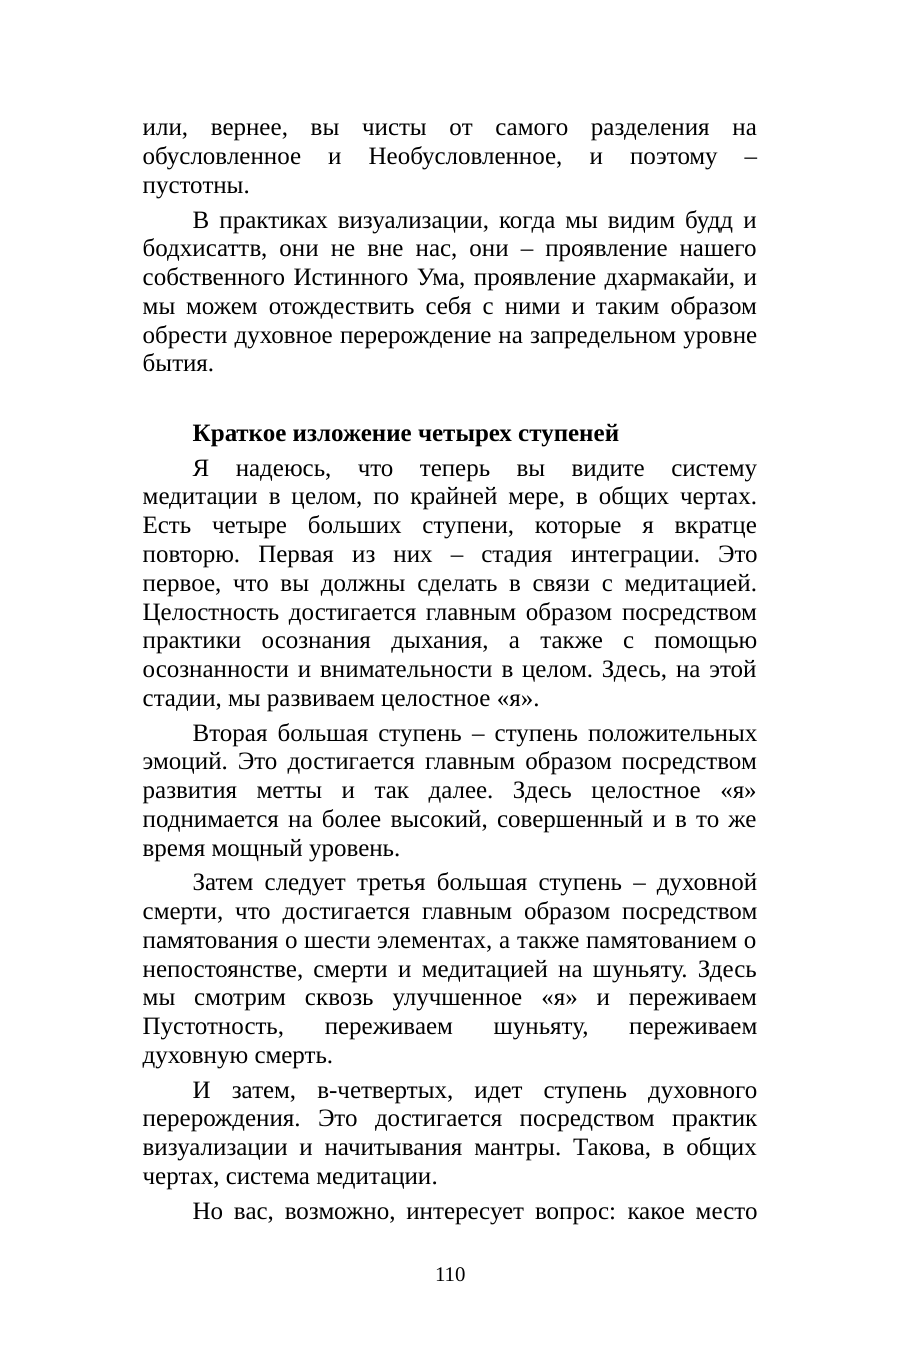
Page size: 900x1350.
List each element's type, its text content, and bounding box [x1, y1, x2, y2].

text или, вернее, вы чисты от самого разделения на обусловленное и Необусловленное, и поэтому – пустотны. [142, 112, 757, 199]
subtitle Краткое изложение четырех ступеней [142, 418, 757, 447]
text Вторая большая ступень – ступень положительных эмоций. Это достигается главным образом посредством развития метты и так далее. Здесь целостное «я» поднимается на более высокий, совершенный и в то же время мощный уровень. [142, 718, 757, 861]
text Но вас, возможно, интересует вопрос: какое место [142, 1196, 757, 1224]
text Я надеюсь, что теперь вы видите систему медитации в целом, по крайней мере, в общих чертах. Есть четыре больших ступени, которые я вкратце повторю. Первая из них – стадия интеграции. Это первое, что вы должны сделать в связи с медитацией. Целостность достигается главным образом посредством практики осознания дыхания, а также с помощью осознанности и внимательности в целом. Здесь, на этой стадии, мы развиваем целостное «я». [142, 453, 757, 712]
text Затем следует третья большая ступень – духовной смерти, что достигается главным образом посредством памятования о шести элементах, а также памятованием о непостоянстве, смерти и медитацией на шуньяту. Здесь мы смотрим сквозь улучшенное «я» и переживаем Пустотность, переживаем шуньяту, переживаем духовную смерть. [142, 867, 757, 1069]
text В практиках визуализации, когда мы видим будд и бодхисаттв, они не вне нас, они – проявление нашего собственного Истинного Ума, проявление дхармакайи, и мы можем отождествить себя с ними и таким образом обрести духовное перерождение на запредельном уровне бытия. [142, 205, 757, 377]
text И затем, в-четвертых, идет ступень духовного перерождения. Это достигается посредством практик визуализации и начитывания мантры. Такова, в общих чертах, система медитации. [142, 1075, 757, 1190]
